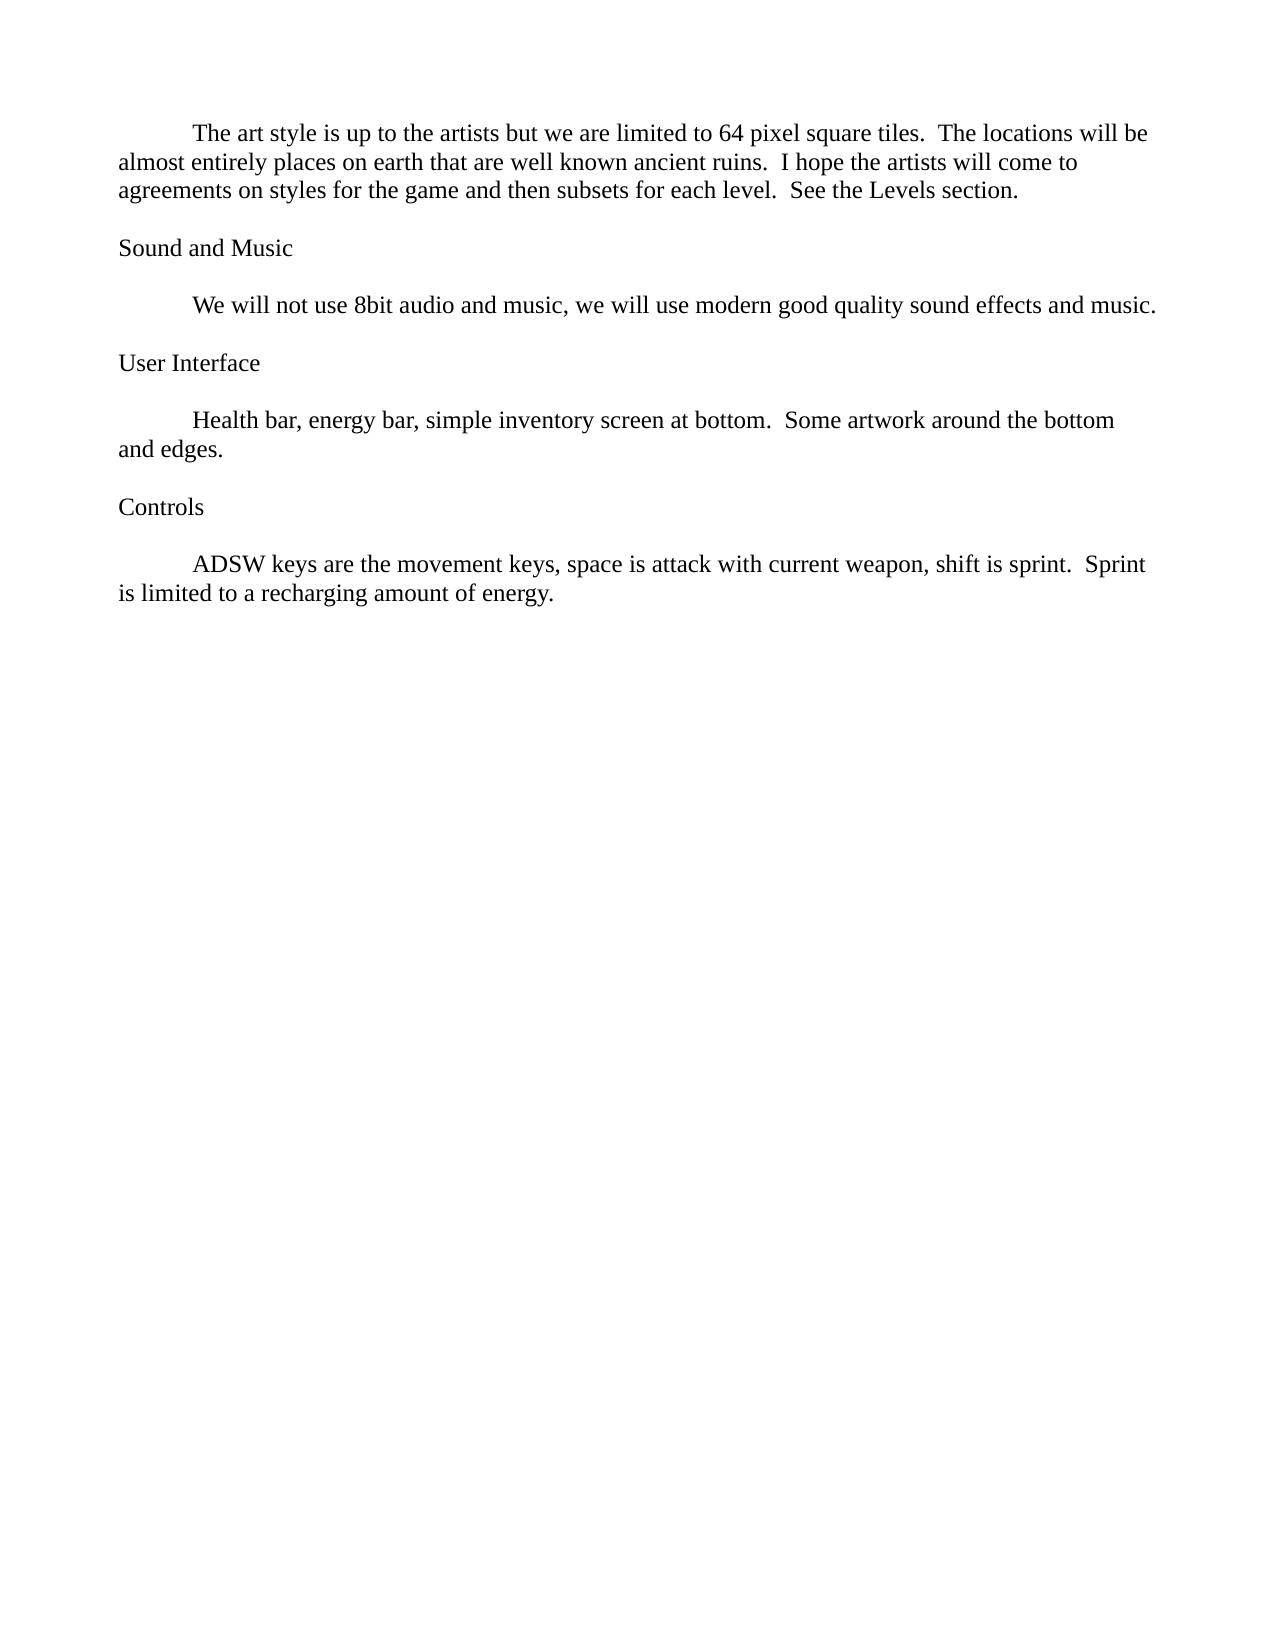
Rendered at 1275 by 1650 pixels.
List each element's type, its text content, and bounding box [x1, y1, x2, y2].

text User Interface [118, 348, 1157, 377]
text Controls [118, 492, 1157, 521]
text The art style is up to the artists but we are limited to 64 pixel square tiles. The locations will be almost entirely places on earth that are well known ancient ruins. I hope the artists will come to agreements on styles for the game and then subsets for each level. See the Levels section. [118, 118, 1157, 204]
text We will not use 8bit audio and music, we will use modern good quality sound effects and music. [118, 291, 1157, 319]
text ADSW keys are the movement keys, space is attack with current weapon, shift is sprint. Sprint is limited to a recharging amount of energy. [118, 549, 1157, 607]
text Health bar, energy bar, simple inventory screen at bottom. Some artwork around the bottom and edges. [118, 406, 1157, 463]
text Sound and Music [118, 233, 1157, 262]
